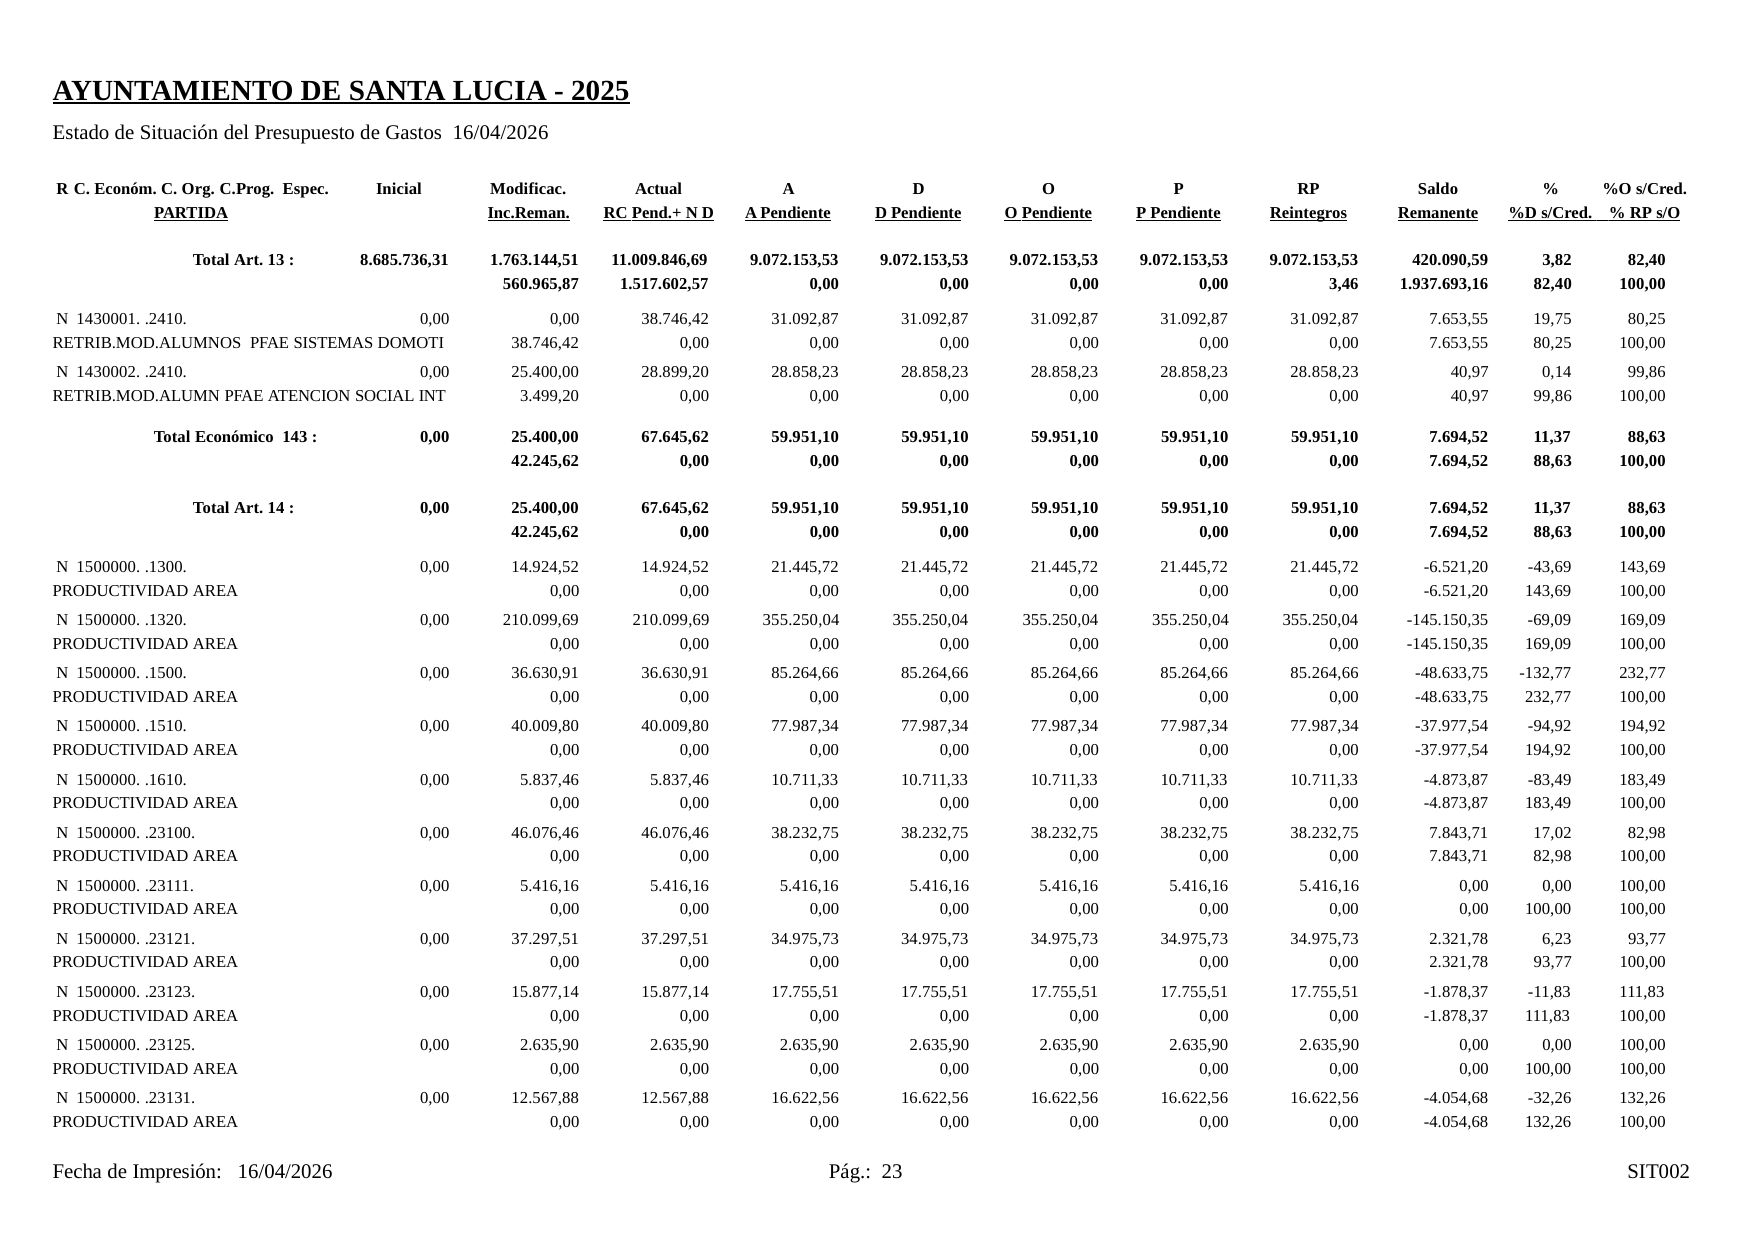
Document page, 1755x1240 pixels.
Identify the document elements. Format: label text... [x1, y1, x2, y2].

text 16.622,56 [1290, 1089, 1384, 1108]
text 169,09 [1525, 634, 1596, 653]
text Reintegros [1269, 204, 1372, 222]
text 100,00 [1525, 900, 1596, 918]
text 19,75 [1533, 310, 1597, 328]
text 38.232,75 [771, 823, 864, 842]
text 0,00 [420, 1089, 474, 1108]
text 143,69 [1525, 581, 1596, 600]
text % [1542, 180, 1584, 198]
text -4.873,87 [1423, 794, 1513, 812]
text 15.877,14 [641, 983, 734, 1001]
text 5 [503, 275, 511, 293]
text 31.092,87 [771, 310, 864, 328]
text 0,00 [809, 900, 864, 918]
text 11.009.846,69 [611, 251, 734, 269]
text 59.951,10 [901, 499, 994, 517]
text 0,00 [939, 386, 994, 405]
text N 1500000. .23123. [56, 983, 220, 1001]
text 99,86 [1533, 386, 1597, 405]
text 100,00 [1619, 877, 1691, 895]
text PRODUCTIVIDAD AREA [52, 953, 263, 972]
text 28.858,23 [1160, 363, 1254, 381]
text 100,00 [1619, 1059, 1691, 1078]
text Pág.: 23 [829, 1160, 927, 1183]
text 38.232,75 [1031, 823, 1124, 842]
text 100,00 [1619, 386, 1691, 405]
text 0,00 [1329, 523, 1384, 541]
text 28.858,23 [771, 363, 864, 381]
text 0,00 [1069, 953, 1124, 972]
text 0,00 [550, 634, 604, 653]
text 17.755,51 [1160, 983, 1254, 1001]
text 10.711,33 [1031, 770, 1124, 789]
text 5.416,16 [520, 877, 604, 895]
text 0,00 [1069, 847, 1124, 865]
text 0,00 [1199, 581, 1254, 600]
text 0,00 [939, 1113, 994, 1131]
text 0,00 [550, 688, 604, 706]
text 3,46 [1329, 275, 1383, 293]
text 0,00 [939, 452, 994, 470]
text 10.711,33 [901, 770, 994, 789]
text 0,00 [420, 611, 474, 629]
text 0,00 [550, 1113, 604, 1131]
text 100,00 [1619, 900, 1691, 918]
text 210.099,69 [632, 611, 734, 629]
text 0,00 [1069, 794, 1124, 812]
text 5.416,16 [1299, 877, 1384, 895]
text 2.635,90 [1299, 1036, 1384, 1054]
text 4 [511, 452, 520, 470]
text 0,00 [809, 794, 864, 812]
text -4.054,68 [1423, 1113, 1513, 1131]
text 36.630,91 [511, 664, 604, 683]
text 0,00 [1199, 900, 1254, 918]
text 0,00 [1329, 794, 1384, 812]
text 143,69 [1619, 558, 1691, 576]
text 0,00 [550, 741, 604, 759]
text 17.755,51 [1290, 983, 1384, 1001]
text 0,00 [420, 717, 474, 736]
text N 1430002. .2410. 0,00 [56, 363, 474, 381]
text 0,00 [679, 1006, 734, 1025]
text 355.250,04 [1022, 611, 1124, 629]
text 0,00 [1329, 581, 1384, 600]
text 59.951,10 [1291, 428, 1384, 447]
text 0,00 [550, 581, 604, 600]
text 0,00 [1069, 634, 1124, 653]
text 2.635,90 [650, 1036, 734, 1054]
text 2.635,90 [1039, 1036, 1124, 1054]
text 0,00 [809, 452, 864, 470]
text 59.951,10 [1031, 428, 1124, 447]
text 0,00 [679, 953, 734, 972]
text 0,00 [1199, 333, 1254, 352]
text 0,00 [679, 581, 734, 600]
text 0,00 [1329, 1006, 1384, 1025]
text 0,00 [939, 900, 994, 918]
text 14.924,52 [641, 558, 734, 576]
text Total Art. 13 : [193, 251, 321, 269]
text 0,00 [1459, 877, 1514, 895]
text 59.951,10 [1291, 499, 1384, 517]
text PRODUCTIVIDAD AREA [52, 741, 263, 759]
text 0,00 [550, 1006, 604, 1025]
text 38.746,42 [511, 333, 604, 352]
text 0,00 [420, 499, 474, 517]
text 0,00 [679, 794, 734, 812]
text 67.645,62 [641, 499, 734, 517]
text 100,00 [1619, 688, 1691, 706]
text 1.763.144,51 [490, 251, 604, 269]
text 28.899,20 [641, 363, 734, 381]
text 0,00 [1329, 688, 1384, 706]
text 132,26 [1525, 1113, 1596, 1131]
text N 1500000. .1320. [56, 611, 212, 629]
text N 1500000. .1610. [56, 770, 212, 789]
text -6.521,20 [1423, 558, 1513, 576]
text 0,00 [550, 794, 604, 812]
text 0,00 [1069, 1006, 1124, 1025]
text 34.975,73 [1290, 930, 1384, 948]
text 16.622,56 [1031, 1089, 1124, 1108]
text 5.416,16 [1169, 877, 1254, 895]
text 0,00 [1069, 900, 1124, 918]
text 85.264,66 [901, 664, 994, 683]
text 31.092,87 [1290, 310, 1384, 328]
text A [782, 180, 819, 198]
text 0,00 [679, 1113, 734, 1131]
text 0,00 [550, 310, 604, 328]
text N 1500000. .1500. [56, 664, 212, 683]
text RP [1297, 180, 1344, 198]
text 11,37 [1533, 499, 1597, 517]
text Fecha de Impresión: 16/04/2026 [52, 1160, 358, 1183]
text 100,00 [1619, 275, 1691, 293]
text 40.009,80 [511, 717, 604, 736]
text Inc.Reman. [487, 204, 595, 222]
text 355.250,04 [762, 611, 864, 629]
text 2.245,62 [520, 452, 604, 470]
text 38.232,75 [901, 823, 994, 842]
text 0,00 [1199, 741, 1254, 759]
text 0,00 [420, 983, 474, 1001]
text 183,49 [1525, 794, 1596, 812]
text 0,00 [1199, 794, 1254, 812]
text 0,00 [1069, 581, 1124, 600]
text PRODUCTIVIDAD AREA [52, 1059, 263, 1078]
text 0,00 [1329, 452, 1384, 470]
text 0,14 [1542, 363, 1596, 381]
text 21.445,72 [1160, 558, 1254, 576]
text 0,00 [679, 523, 734, 541]
text N 1500000. .1510. [56, 717, 212, 736]
text 31.092,87 [1031, 310, 1124, 328]
text 17,02 [1533, 823, 1597, 842]
text 85.264,66 [1031, 664, 1124, 683]
text 34.975,73 [771, 930, 864, 948]
text 40,97 [1451, 363, 1514, 381]
text 88,63 [1533, 452, 1597, 470]
text %O s/Cred. [1602, 180, 1712, 198]
text 0,00 [939, 953, 994, 972]
text 0,00 [679, 741, 734, 759]
text 0,00 [1329, 634, 1384, 653]
text 0,00 [1199, 847, 1254, 865]
text 0,00 [809, 386, 864, 405]
text 0,00 [809, 741, 864, 759]
text 28.858,23 [1290, 363, 1384, 381]
text 2.635,90 [779, 1036, 864, 1054]
text 0,00 [809, 581, 864, 600]
text 93,77 [1628, 930, 1691, 948]
text N 1500000. .23131. [56, 1089, 220, 1108]
text 0,00 [809, 333, 864, 352]
text -69,09 [1527, 611, 1596, 629]
text 11,37 [1533, 428, 1597, 447]
text 0,00 [420, 664, 474, 683]
text 0,00 [1199, 386, 1254, 405]
text 5.416,16 [1039, 877, 1124, 895]
text AYUNTAMIENTO DE SANTA LUCIA - 2025 [52, 75, 662, 107]
text PRODUCTIVIDAD AREA [52, 847, 263, 865]
text 0,00 [1069, 1059, 1124, 1078]
text 0,00 [939, 275, 994, 293]
text 7.843,71 [1429, 847, 1513, 865]
text 355.250,04 [1152, 611, 1254, 629]
text -43,69 [1528, 558, 1596, 576]
text 0,00 [1199, 953, 1254, 972]
text 0,00 [939, 688, 994, 706]
text 0,00 [1199, 1113, 1254, 1131]
text 85.264,66 [1290, 664, 1384, 683]
text 59.951,10 [771, 499, 864, 517]
text -1.878,37 [1423, 1006, 1513, 1025]
text 93,77 [1533, 953, 1597, 972]
text 31.092,87 [901, 310, 994, 328]
text 0,00 [1329, 847, 1384, 865]
text 8.685.736,31 [360, 251, 474, 269]
text 0,00 [1069, 333, 1124, 352]
text 88,63 [1628, 499, 1691, 517]
text Saldo [1418, 180, 1483, 198]
text 100,00 [1619, 333, 1691, 352]
text 0,00 [939, 333, 994, 352]
text 355.250,04 [892, 611, 994, 629]
text 0,00 [550, 1059, 604, 1078]
text 7.653,55 [1429, 333, 1513, 352]
text P Pendiente [1136, 204, 1246, 222]
text 16.622,56 [901, 1089, 994, 1108]
text 194,92 [1619, 717, 1691, 736]
text 0,00 [679, 452, 734, 470]
text 77.987,34 [771, 717, 864, 736]
text -37.977,54 [1415, 717, 1513, 736]
text 0,00 [679, 900, 734, 918]
text 7.694,52 [1429, 428, 1513, 447]
text 37.297,51 [641, 930, 734, 948]
text 0,00 [420, 558, 474, 576]
text 82,40 [1533, 275, 1597, 293]
text 0,00 [679, 634, 734, 653]
text 0,00 [1459, 900, 1514, 918]
text -4.054,68 [1423, 1089, 1513, 1108]
text 100,00 [1619, 1036, 1691, 1054]
text 0,00 [420, 823, 474, 842]
text 0,00 [939, 1059, 994, 1078]
text 7.694,52 [1429, 452, 1513, 470]
text 0,00 [939, 581, 994, 600]
text 17.755,51 [1031, 983, 1124, 1001]
text 0,00 [420, 310, 474, 328]
text -6.521,20 [1423, 581, 1513, 600]
text 0,00 [939, 1006, 994, 1025]
text 132,26 [1619, 1089, 1691, 1108]
text Modificac. [490, 180, 595, 198]
text 9.072.153,53 [1269, 251, 1383, 269]
text 21.445,72 [1031, 558, 1124, 576]
text 16.622,56 [771, 1089, 864, 1108]
text 100,00 [1619, 794, 1691, 812]
text 82,40 [1628, 251, 1691, 269]
text 9.072.153,53 [750, 251, 864, 269]
text 0,00 [809, 1113, 864, 1131]
text 2.635,90 [520, 1036, 604, 1054]
text O [1042, 180, 1080, 198]
text 232,77 [1525, 688, 1596, 706]
text 15.877,14 [511, 983, 604, 1001]
text 85.264,66 [1160, 664, 1254, 683]
text 0,00 [550, 847, 604, 865]
text 0,00 [1199, 1006, 1254, 1025]
text 12.567,88 [511, 1089, 604, 1108]
text N 1500000. .23100. [56, 823, 220, 842]
text N 1500000. .23121. [56, 930, 220, 948]
text PARTIDA [154, 204, 352, 222]
text 9.072.153,53 [880, 251, 994, 269]
text -48.633,75 [1415, 664, 1513, 683]
text 0,00 [1329, 333, 1384, 352]
text 100,00 [1619, 741, 1691, 759]
text -37.977,54 [1415, 741, 1513, 759]
text 36.630,91 [641, 664, 734, 683]
text 88,63 [1628, 428, 1691, 447]
text 38.232,75 [1290, 823, 1384, 842]
text 1.937.693,16 [1399, 275, 1513, 293]
text 34.975,73 [1031, 930, 1124, 948]
text Estado de Situación del Presupuesto de Gastos 16/04/2026 [52, 121, 572, 144]
text 0,00 [1459, 1036, 1514, 1054]
text Total Económico 143 : [153, 428, 344, 447]
text PRODUCTIVIDAD AREA [52, 634, 263, 653]
text 100,00 [1619, 452, 1691, 470]
text 2.321,78 [1429, 930, 1513, 948]
text 0,00 [809, 847, 864, 865]
text 59.951,10 [771, 428, 864, 447]
text 5.416,16 [650, 877, 734, 895]
text 100,00 [1619, 634, 1691, 653]
text 0,00 [1069, 741, 1124, 759]
text 60.965,87 [511, 275, 604, 293]
text 0,00 [939, 523, 994, 541]
text -32,26 [1528, 1089, 1596, 1108]
text 100,00 [1619, 523, 1691, 541]
text 7.694,52 [1429, 523, 1513, 541]
text 0,00 [1329, 1059, 1384, 1078]
text 28.858,23 [901, 363, 994, 381]
text 100,00 [1619, 581, 1691, 600]
text 0,00 [420, 770, 474, 789]
text 210.099,69 [503, 611, 604, 629]
text 0,00 [1459, 1059, 1514, 1078]
text 0,00 [420, 930, 474, 948]
text 77.987,34 [1290, 717, 1384, 736]
text 0,00 [939, 741, 994, 759]
text 0,00 [1199, 275, 1253, 293]
text 59.951,10 [901, 428, 994, 447]
text 0,00 [420, 877, 474, 895]
text PRODUCTIVIDAD AREA [52, 794, 263, 812]
text N 1430001. .2410. [56, 310, 212, 328]
text 0,00 [809, 1006, 864, 1025]
text 0,00 [679, 688, 734, 706]
text Remanente [1398, 204, 1503, 222]
text 42.245,62 [511, 523, 604, 541]
text %D s/Cred. % RP s/O [1508, 204, 1705, 222]
text 88,63 [1533, 523, 1597, 541]
text 100,00 [1619, 1006, 1691, 1025]
text N 1500000. .23125. [56, 1036, 220, 1054]
text 0,00 [1199, 688, 1254, 706]
text 111,83 [1619, 983, 1691, 1001]
text 12.567,88 [641, 1089, 734, 1108]
text 21.445,72 [901, 558, 994, 576]
text D Pendiente [875, 204, 987, 222]
text 232,77 [1619, 664, 1691, 683]
text 0,00 [550, 953, 604, 972]
text 1.517.602,57 [620, 275, 734, 293]
text RETRIB.MOD.ALUMN PFAE ATENCION SOCIAL INT [52, 386, 474, 405]
text 420.090,59 [1412, 251, 1513, 269]
text 0,00 [420, 428, 474, 447]
text 0,00 [1199, 1059, 1254, 1078]
text 59.951,10 [1161, 428, 1254, 447]
text 25.400,00 [511, 499, 604, 517]
text 100,00 [1619, 953, 1691, 972]
text 0,00 [1329, 741, 1384, 759]
text 0,00 [1069, 275, 1124, 293]
text 100,00 [1619, 847, 1691, 865]
text 40.009,80 [641, 717, 734, 736]
text 2.635,90 [1169, 1036, 1254, 1054]
text 169,09 [1619, 611, 1691, 629]
text 16.622,56 [1160, 1089, 1254, 1108]
text 0,00 [679, 386, 734, 405]
text 85.264,66 [771, 664, 864, 683]
text 10.711,33 [771, 770, 864, 789]
text 0,00 [1069, 523, 1124, 541]
text 25.400,00 [511, 363, 604, 381]
text 59.951,10 [1031, 499, 1124, 517]
text 0,00 [809, 688, 864, 706]
text 3.499,20 [520, 386, 604, 405]
text 82,98 [1533, 847, 1597, 865]
text -11,83 [1528, 983, 1596, 1001]
text 10.711,33 [1160, 770, 1254, 789]
text -4.873,87 [1423, 770, 1513, 789]
text 80,25 [1628, 310, 1691, 328]
text -145.150,35 [1407, 611, 1513, 629]
text 183,49 [1619, 770, 1691, 789]
text 0,00 [679, 333, 734, 352]
text -132,77 [1519, 664, 1596, 683]
text 0,00 [1199, 452, 1254, 470]
text 0,00 [1069, 452, 1124, 470]
text 14.924,52 [511, 558, 604, 576]
text 0,00 [679, 1059, 734, 1078]
text PRODUCTIVIDAD AREA [52, 900, 263, 918]
text 0,00 [1329, 386, 1384, 405]
text PRODUCTIVIDAD AREA [52, 581, 263, 600]
text Total Art. 14 : [193, 499, 321, 517]
text 7.694,52 [1429, 499, 1513, 517]
text 0,00 [809, 523, 864, 541]
text Inicial [376, 180, 447, 198]
text 77.987,34 [1160, 717, 1254, 736]
text 9.072.153,53 [1139, 251, 1253, 269]
text SIT002 [1627, 1160, 1715, 1183]
text 7.653,55 [1429, 310, 1513, 328]
text 3,82 [1542, 251, 1597, 269]
text -94,92 [1528, 717, 1596, 736]
text 40,97 [1451, 386, 1514, 405]
text 2.635,90 [909, 1036, 994, 1054]
text 38.746,42 [641, 310, 734, 328]
text 2.321,78 [1429, 953, 1513, 972]
text 0,00 [939, 847, 994, 865]
text 59.951,10 [1161, 499, 1254, 517]
text 0,00 [809, 953, 864, 972]
text -145.150,35 [1407, 634, 1513, 653]
text 0,00 [1199, 634, 1254, 653]
text 0,00 [1542, 877, 1597, 895]
text -83,49 [1528, 770, 1596, 789]
text 34.975,73 [901, 930, 994, 948]
text D [912, 180, 949, 198]
text 25.400,00 [511, 428, 604, 447]
text 100,00 [1619, 1113, 1691, 1131]
text 0,00 [1069, 386, 1124, 405]
text 77.987,34 [1031, 717, 1124, 736]
text 38.232,75 [1160, 823, 1254, 842]
text 0,00 [1069, 1113, 1124, 1131]
text 10.711,33 [1290, 770, 1384, 789]
text 5.416,16 [909, 877, 994, 895]
text 17.755,51 [771, 983, 864, 1001]
text -48.633,75 [1415, 688, 1513, 706]
text 77.987,34 [901, 717, 994, 736]
text 0,00 [809, 1059, 864, 1078]
text 0,00 [1069, 688, 1124, 706]
text 46.076,46 [641, 823, 734, 842]
text 0,00 [1329, 900, 1384, 918]
text 0,00 [1329, 1113, 1384, 1131]
text 21.445,72 [1290, 558, 1384, 576]
text 0,00 [550, 900, 604, 918]
text PRODUCTIVIDAD AREA [52, 1113, 263, 1131]
text RETRIB.MOD.ALUMNOS PFAE SISTEMAS DOMOTI [52, 333, 474, 352]
text 0,00 [679, 847, 734, 865]
text 37.297,51 [511, 930, 604, 948]
text 0,00 [1542, 1036, 1597, 1054]
text 5.837,46 [520, 770, 604, 789]
text O Pendiente [1004, 204, 1117, 222]
text PRODUCTIVIDAD AREA [52, 1006, 263, 1025]
text 28.858,23 [1031, 363, 1124, 381]
text 46.076,46 [511, 823, 604, 842]
text 99,86 [1628, 363, 1691, 381]
text 111,83 [1525, 1006, 1596, 1025]
text Actual [635, 180, 707, 198]
text N 1500000. .1300. [56, 558, 212, 576]
text 0,00 [809, 634, 864, 653]
text A Pendiente [745, 204, 857, 222]
text 82,98 [1628, 823, 1691, 842]
text 5.837,46 [650, 770, 734, 789]
text 67.645,62 [641, 428, 734, 447]
text 0,00 [809, 275, 864, 293]
text 80,25 [1533, 333, 1597, 352]
text 34.975,73 [1160, 930, 1254, 948]
text RC Pend.+ N D [603, 204, 739, 222]
text 6,23 [1542, 930, 1596, 948]
text 194,92 [1525, 741, 1596, 759]
text 0,00 [939, 634, 994, 653]
text 9.072.153,53 [1009, 251, 1124, 269]
text P [1173, 180, 1208, 198]
text 17.755,51 [901, 983, 994, 1001]
text 7.843,71 [1429, 823, 1513, 842]
text 0,00 [1199, 523, 1254, 541]
text 0,00 [939, 794, 994, 812]
text -1.878,37 [1423, 983, 1513, 1001]
text PRODUCTIVIDAD AREA [52, 688, 263, 706]
text 355.250,04 [1282, 611, 1384, 629]
text N 1500000. .23111. [56, 877, 220, 895]
text 31.092,87 [1160, 310, 1254, 328]
text 100,00 [1525, 1059, 1596, 1078]
text 0,00 [1329, 953, 1384, 972]
text 0,00 [420, 1036, 474, 1054]
text 21.445,72 [771, 558, 864, 576]
text R C. Económ. C. Org. C.Prog. Espec. [56, 180, 352, 198]
text 5.416,16 [779, 877, 864, 895]
